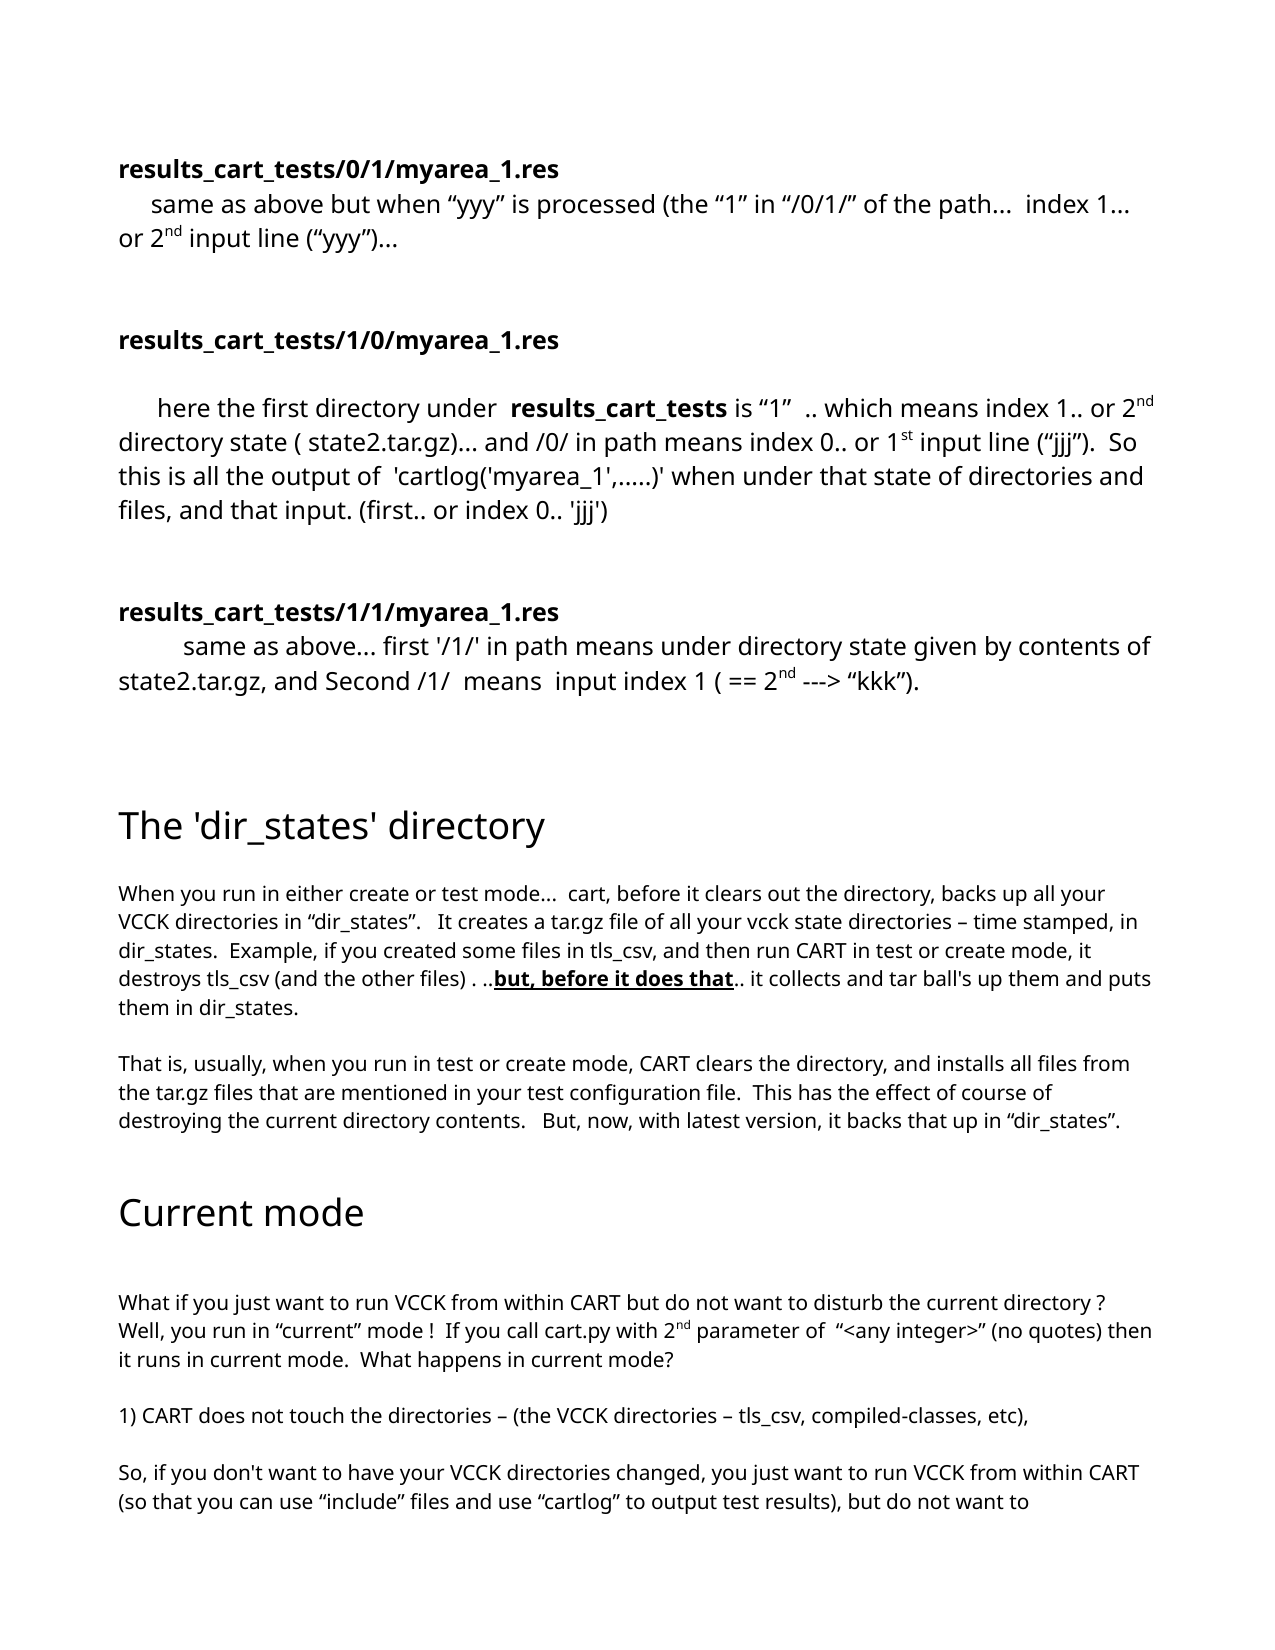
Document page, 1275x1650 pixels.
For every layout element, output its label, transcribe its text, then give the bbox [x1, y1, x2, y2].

text results_cart_tests/1/0/myarea_1.res [118, 322, 1157, 357]
text When you run in either create or test mode... cart, before it clears out the directory, backs up all your VCCK directories in “dir_states”. It creates a tar.gz file of all your vcck state directories – time stamped, in dir_states. Example, if you created some files in tls_csv, and then run CART in test or create mode, it destroys tls_csv (and the other files) . ..but, before it does that.. it collects and tar ball's up them and puts them in dir_states. That is, usually, when you run in test or create mode, CART clears the directory, and installs all files from the tar.gz files that are mentioned in your test configuration file. This has the effect of course of destroying the current directory contents. But, now, with latest version, it backs that up in “dir_states”. [118, 879, 1157, 1135]
text same as above but when “yyy” is processed (the “1” in “/0/1/” of the path... index 1... or 2nd input line (“yyy”)... [118, 186, 1157, 254]
text Current mode [118, 1186, 1157, 1237]
text here the first directory under results_cart_tests is “1” .. which means index 1.. or 2nd directory state ( state2.tar.gz)... and /0/ in path means index 0.. or 1st input line (“jjj”). So this is all the output of 'cartlog('myarea_1',.....)' when under that state of directories and files, and that input. (first.. or index 0.. 'jjj') [118, 391, 1157, 527]
text results_cart_tests/1/1/myarea_1.res [118, 595, 1157, 629]
text results_cart_tests/0/1/myarea_1.res [118, 152, 1157, 186]
text same as above... first '/1/' in path means under directory state given by contents of state2.tar.gz, and Second /1/ means input index 1 ( == 2nd ---> “kkk”). [118, 629, 1157, 697]
text What if you just want to run VCCK from within CART but do not want to disturb the current directory ? Well, you run in “current” mode ! If you call cart.py with 2nd parameter of “<any integer>” (no quotes) then it runs in current mode. What happens in current mode? 1) CART does not touch the directories – (the VCCK directories – tls_csv, compiled-classes, etc), So, if you don't want to have your VCCK directories changed, you just want to run VCCK from within CART (so that you can use “include” files and use “cartlog” to output test results), but do not want to [118, 1288, 1157, 1515]
text The 'dir_states' directory [118, 799, 1157, 850]
